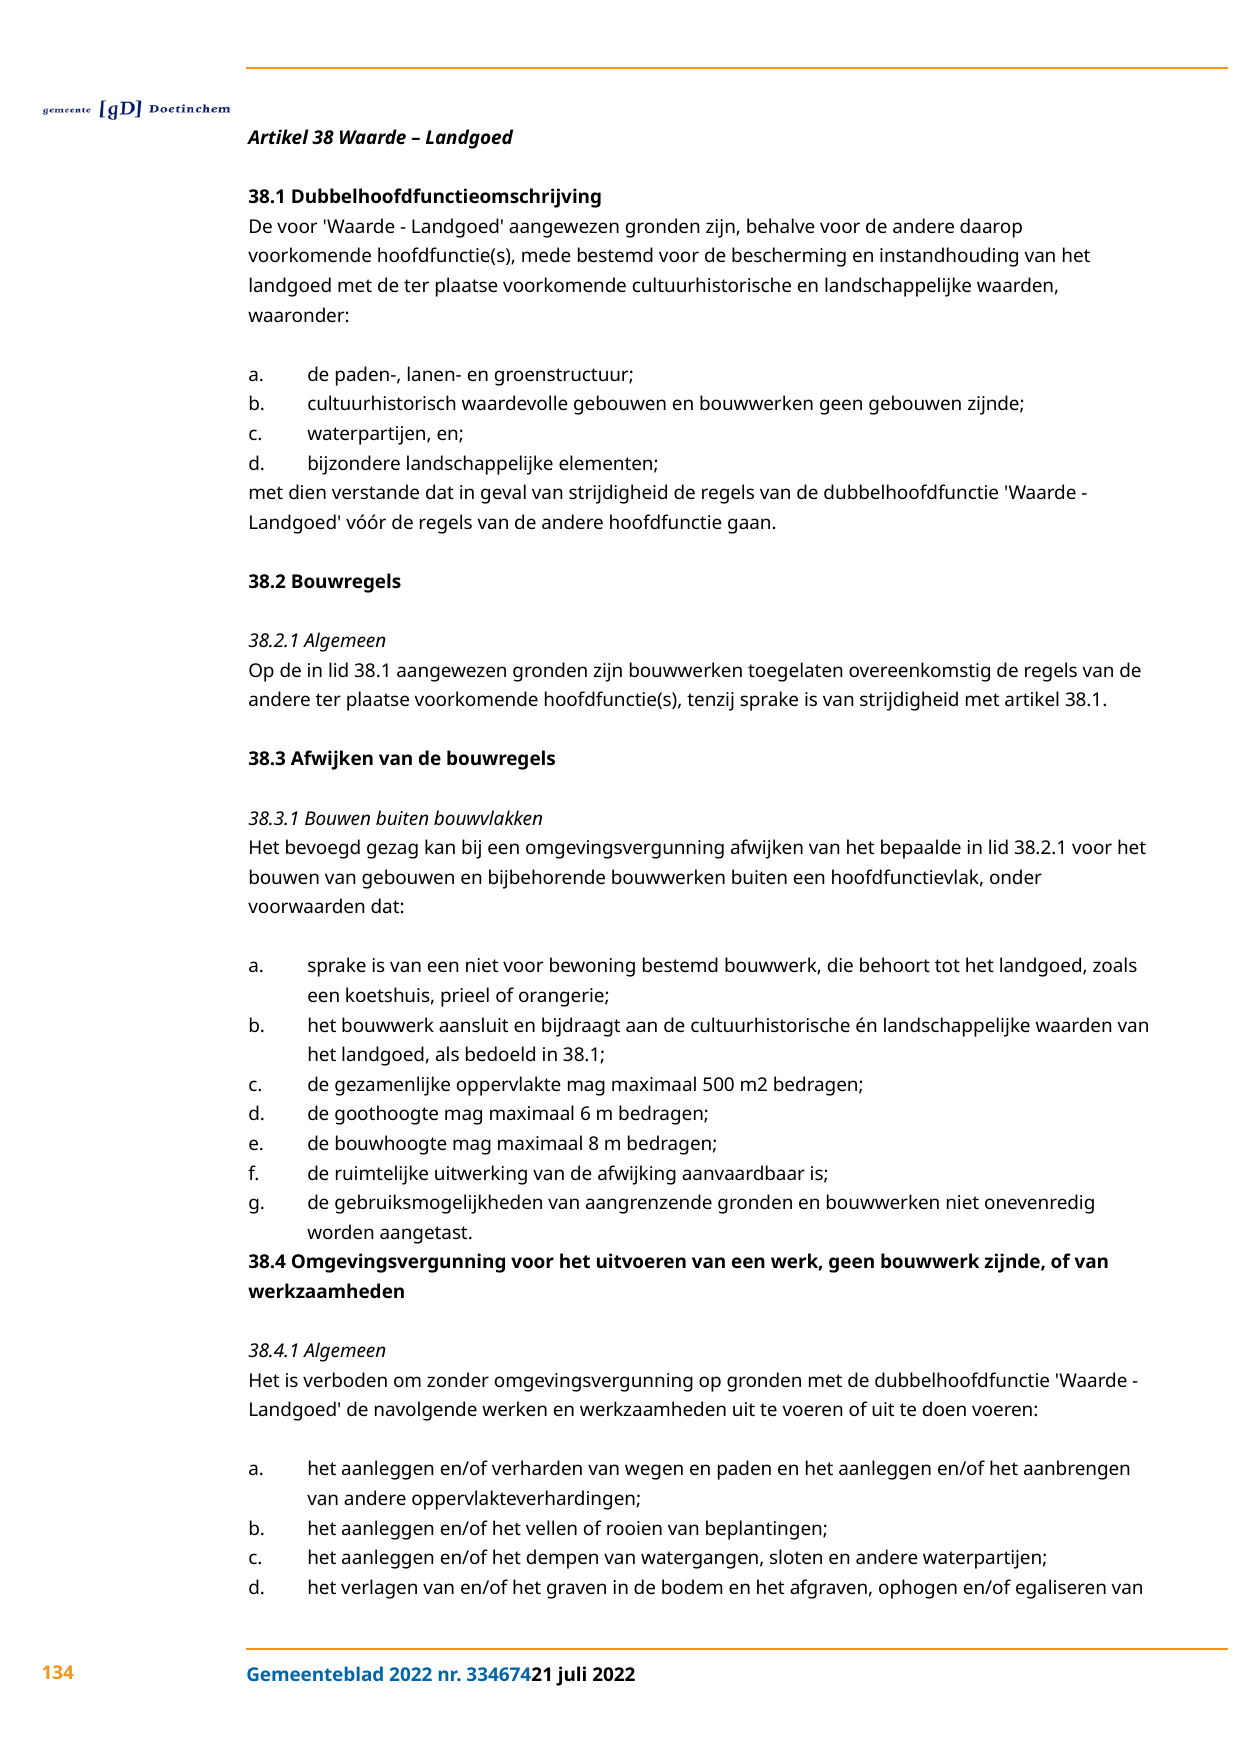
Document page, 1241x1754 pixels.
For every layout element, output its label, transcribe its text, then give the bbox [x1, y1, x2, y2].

list cultuurhistorisch waardevolle gebouwen en bouwwerken geen gebouwen zijnde; [248, 391, 1152, 416]
list bijzondere landschappelijke elementen; [248, 450, 1152, 476]
list het aanleggen en/of het vellen of rooien van beplantingen; [248, 1515, 1152, 1541]
text 38.2.1 Algemeen [248, 627, 1152, 653]
text Artikel 38 Waarde – Landgoed [248, 124, 1152, 150]
text 38.3.1 Bouwen buiten bouwvlakken [248, 805, 1152, 831]
text Het bevoegd gezag kan bij een omgevingsvergunning afwijken van het bepaalde in lid 38.2.1 voor het bouwen van gebouwen en bijbehorende bouwwerken buiten een hoofdfunctievlak, onder voorwaarden dat: [248, 834, 1152, 919]
list de bouwhoogte mag maximaal 8 m bedragen; [248, 1130, 1152, 1156]
list de gezamenlijke oppervlakte mag maximaal 500 m2 bedragen; [248, 1071, 1152, 1097]
list de goothoogte mag maximaal 6 m bedragen; [248, 1101, 1152, 1126]
text 38.3 Afwijken van de bouwregels [248, 746, 1152, 771]
text met dien verstande dat in geval van strijdigheid de regels van de dubbelhoofdfunctie 'Waarde - Landgoed' vóór de regels van de andere hoofdfunctie gaan. [248, 479, 1152, 535]
list waterpartijen, en; [248, 420, 1152, 446]
text De voor 'Waarde - Landgoed' aangewezen gronden zijn, behalve voor de andere daarop voorkomende hoofdfunctie(s), mede bestemd voor de bescherming en instandhouding van het landgoed met de ter plaatse voorkomende cultuurhistorische en landschappelijke waarden, waaronder: [248, 213, 1152, 328]
list sprake is van een niet voor bewoning bestemd bouwwerk, die behoort tot het landgoed, zoals een koetshuis, prieel of orangerie; [248, 953, 1152, 1008]
list de gebruiksmogelijkheden van aangrenzende gronden en bouwwerken niet onevenredig worden aangetast. [248, 1189, 1152, 1245]
text 38.4.1 Algemeen [248, 1337, 1152, 1363]
list de paden-, lanen- en groenstructuur; [248, 361, 1152, 387]
list het verlagen van en/of het graven in de bodem en het afgraven, ophogen en/of egaliseren van [248, 1574, 1152, 1600]
text 38.4 Omgevingsvergunning voor het uitvoeren van een werk, geen bouwwerk zijnde, of van werkzaamheden [248, 1248, 1152, 1304]
text Het is verboden om zonder omgevingsvergunning op gronden met de dubbelhoofdfunctie 'Waarde - Landgoed' de navolgende werken en werkzaamheden uit te voeren of uit te doen voeren: [248, 1367, 1152, 1422]
list de ruimtelijke uitwerking van de afwijking aanvaardbaar is; [248, 1160, 1152, 1186]
picture [41, 47, 231, 172]
text Op de in lid 38.1 aangewezen gronden zijn bouwwerken toegelaten overeenkomstig de regels van de andere ter plaatse voorkomende hoofdfunctie(s), tenzij sprake is van strijdigheid met artikel 38.1. [248, 657, 1152, 712]
text 38.2 Bouwregels [248, 568, 1152, 594]
text 38.1 Dubbelhoofdfunctieomschrijving [248, 183, 1152, 209]
list het aanleggen en/of verharden van wegen en paden en het aanleggen en/of het aanbrengen van andere oppervlakteverhardingen; [248, 1456, 1152, 1511]
list het bouwwerk aansluit en bijdraagt aan de cultuurhistorische én landschappelijke waarden van het landgoed, als bedoeld in 38.1; [248, 1012, 1152, 1067]
list het aanleggen en/of het dempen van watergangen, sloten en andere waterpartijen; [248, 1544, 1152, 1570]
